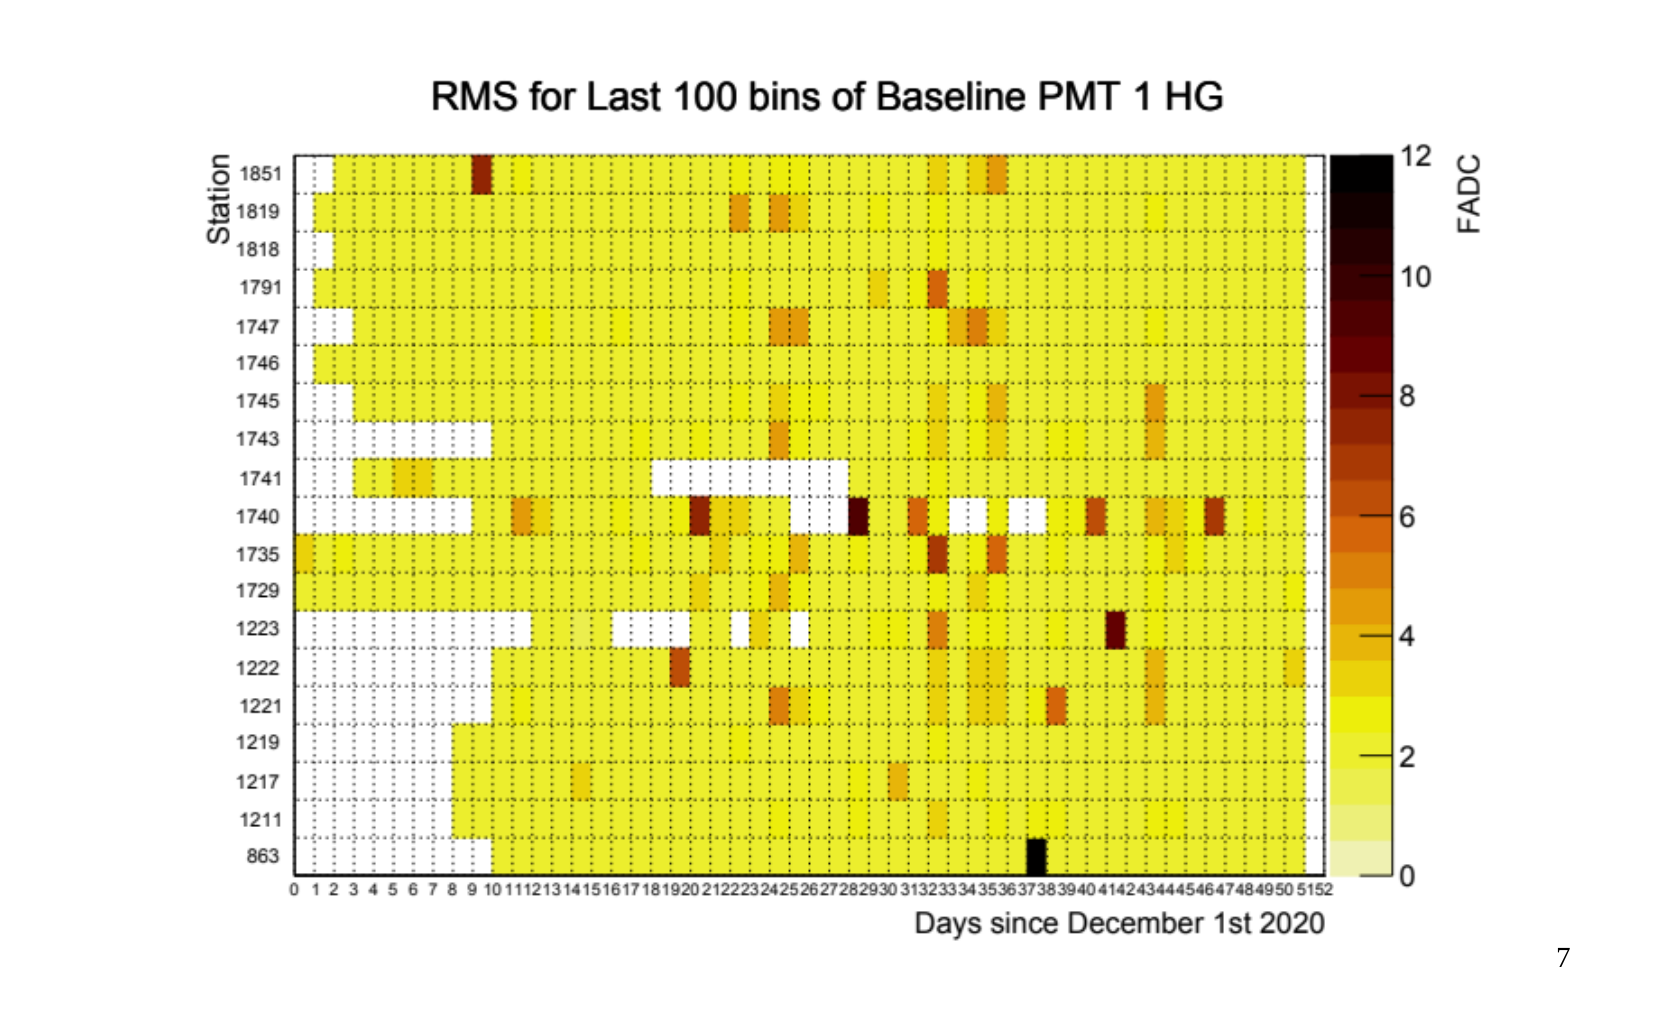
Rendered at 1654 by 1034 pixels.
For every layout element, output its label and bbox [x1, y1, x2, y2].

picture [145, 67, 1509, 966]
